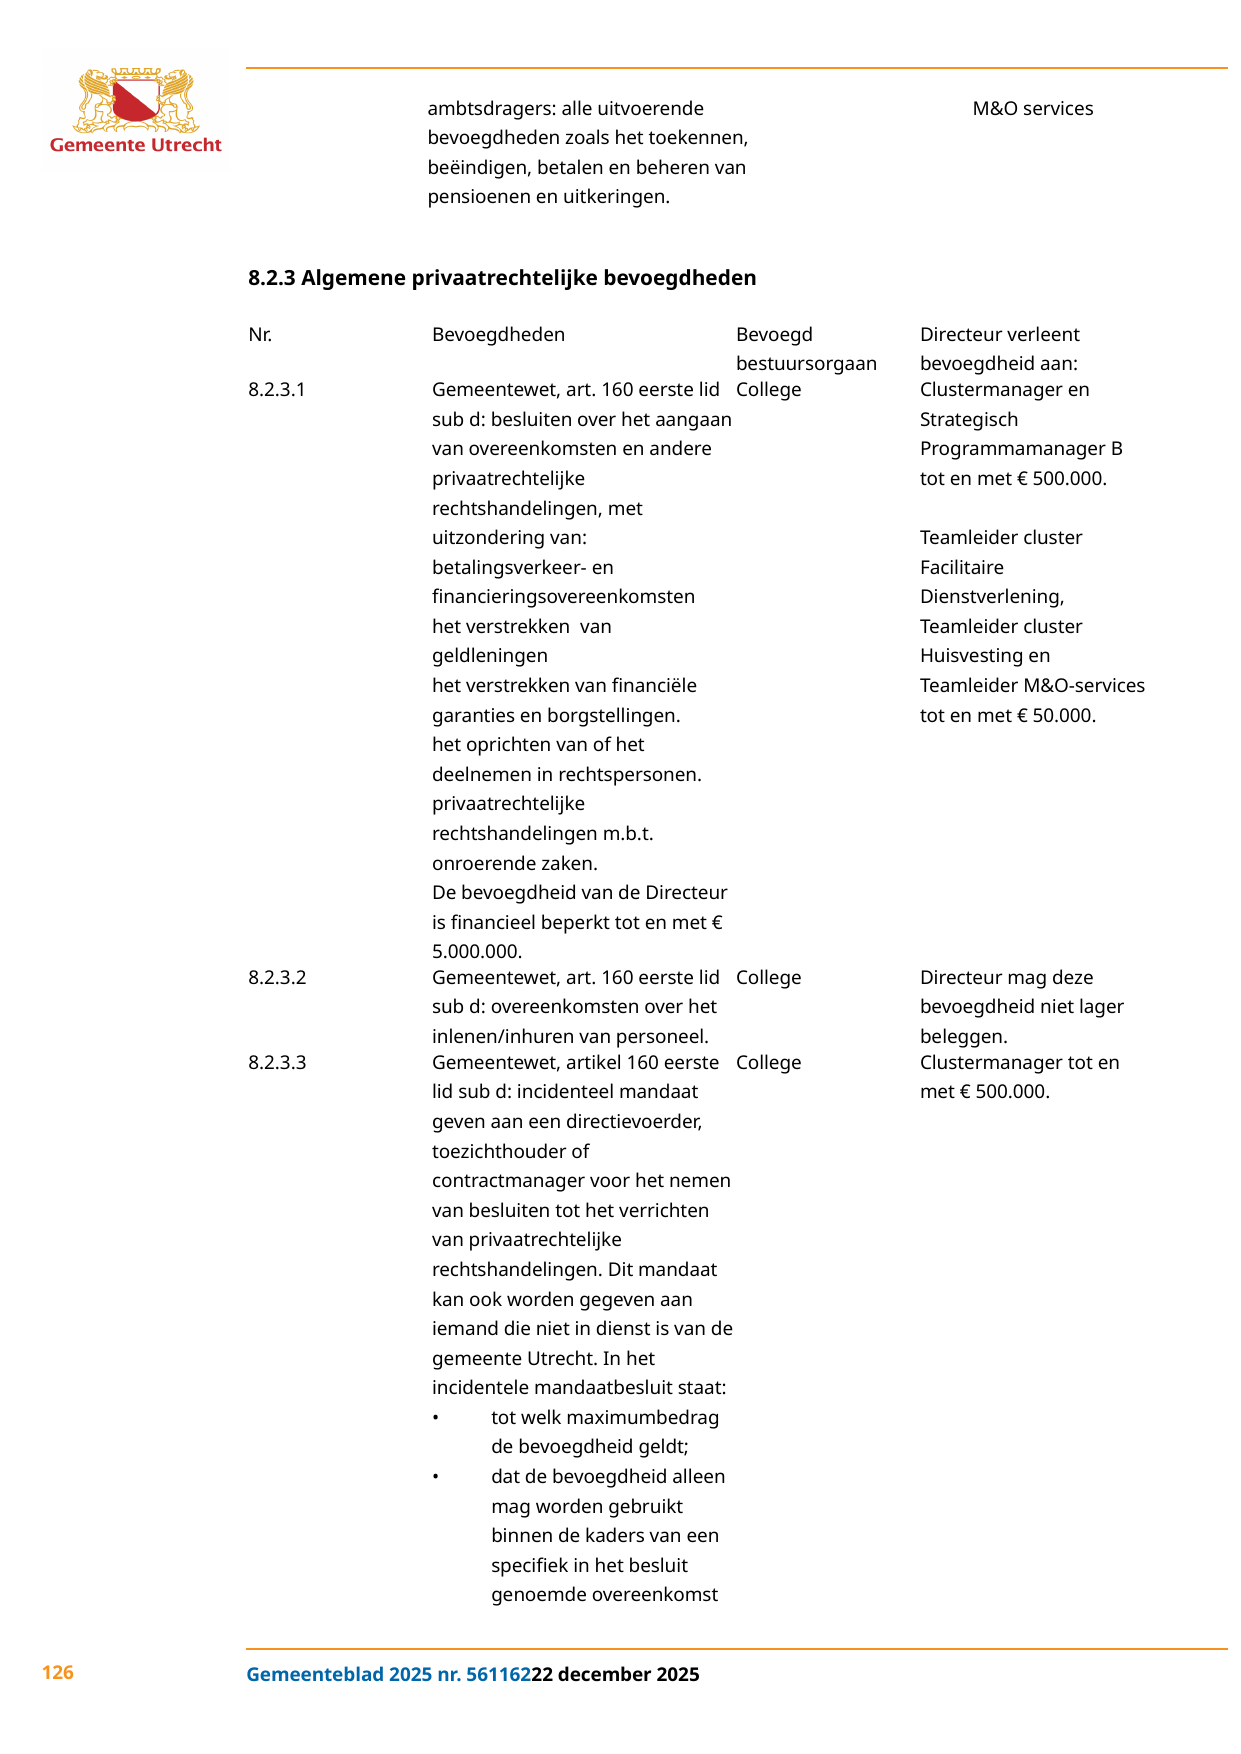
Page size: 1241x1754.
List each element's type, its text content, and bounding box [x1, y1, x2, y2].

table_cell Gemeentewet, art. 160 eerste lid sub d: overeenkomsten over het inlenen/inhuren van personeel. [432, 964, 736, 1049]
table_cell 8.2.3.3 [248, 1049, 432, 1607]
table_cell [793, 95, 972, 209]
picture [41, 47, 231, 172]
table_cell Gemeentewet, artikel 160 eerste lid sub d: incidenteel mandaat geven aan een directievoerder, toezichthouder of contractmanager voor het nemen van besluiten tot het verrichten van privaatrechtelijke rechtshandelingen. Dit mandaat kan ook worden gegeven aan iemand die niet in dienst is van de gemeente Utrecht. In het incidentele mandaatbesluit staat: tot welk maximumbedrag de bevoegdheid geldt; dat de bevoegdheid alleen mag worden gebruikt binnen de kaders van een specifiek in het besluit genoemde overeenkomst [432, 1049, 736, 1607]
table_cell College [736, 964, 920, 1049]
table_header Nr. [248, 321, 432, 376]
table_cell College [736, 1049, 920, 1607]
table_cell Clustermanager tot en met € 500.000. [920, 1049, 1152, 1607]
table_header Bevoegdheden [432, 321, 736, 376]
table_cell Gemeentewet, art. 160 eerste lid sub d: besluiten over het aangaan van overeenkomsten en andere privaatrechtelijke rechtshandelingen, met uitzondering van: betalingsverkeer- en financieringsovereenkomsten het verstrekken van geldleningen het verstrekken van financiële garanties en borgstellingen. het oprichten van of het deelnemen in rechtspersonen. privaatrechtelijke rechtshandelingen m.b.t. onroerende zaken. De bevoegdheid van de Directeur is financieel beperkt tot en met € 5.000.000. [432, 376, 736, 964]
table_cell 8.2.3.2 [248, 964, 432, 1049]
text 8.2.3 Algemene privaatrechtelijke bevoegdheden [248, 263, 1152, 291]
table_header Directeur verleent bevoegdheid aan: [920, 321, 1152, 376]
table_cell M&O services [973, 95, 1152, 209]
table_cell 8.2.3.1 [248, 376, 432, 964]
table_cell [248, 95, 427, 209]
table_cell College [736, 376, 920, 964]
table_cell ambtsdragers: alle uitvoerende bevoegdheden zoals het toekennen, beëindigen, betalen en beheren van pensioenen en uitkeringen. [427, 95, 793, 209]
table_cell Clustermanager en Strategisch Programmamanager B tot en met € 500.000. Teamleider cluster Facilitaire Dienstverlening, Teamleider cluster Huisvesting en Teamleider M&O-services tot en met € 50.000. [920, 376, 1152, 964]
table_header Bevoegd bestuursorgaan [736, 321, 920, 376]
table_cell Directeur mag deze bevoegdheid niet lager beleggen. [920, 964, 1152, 1049]
